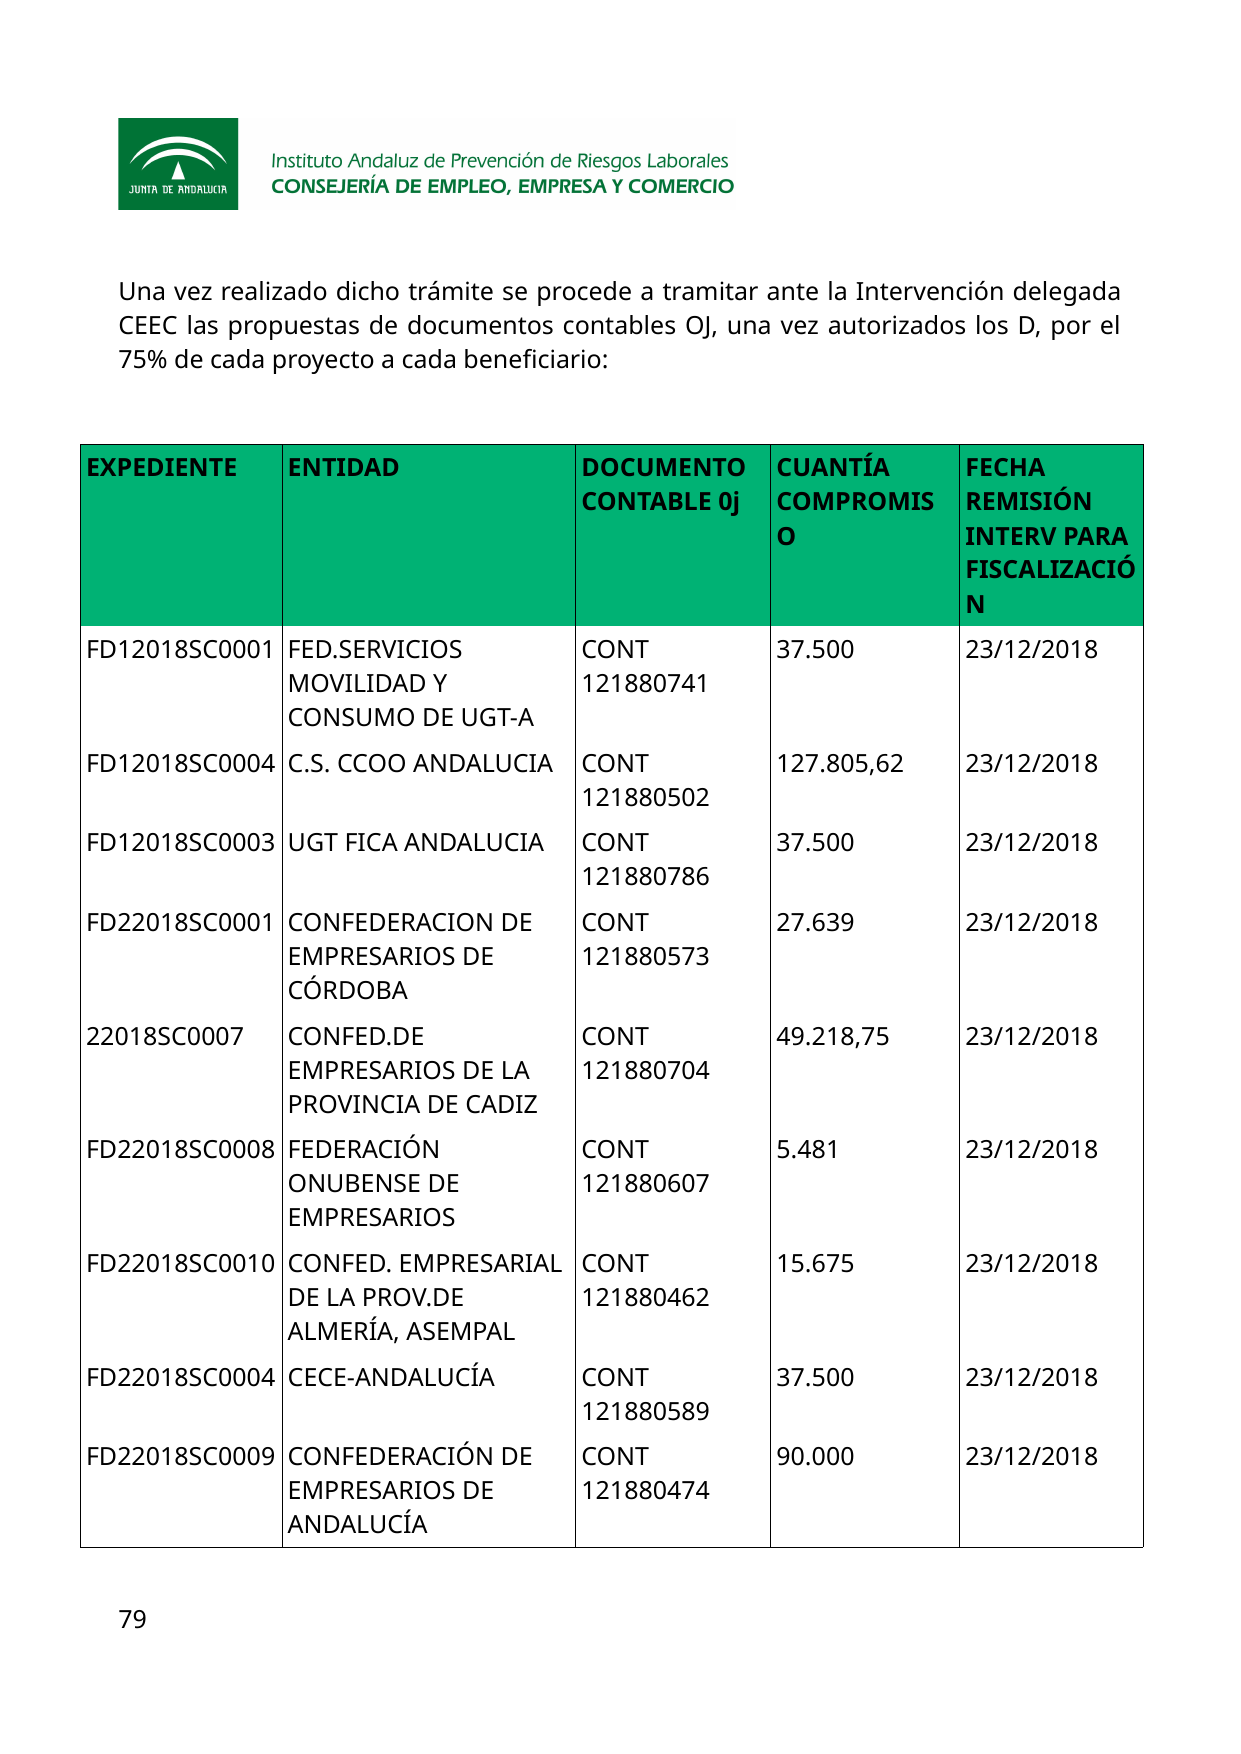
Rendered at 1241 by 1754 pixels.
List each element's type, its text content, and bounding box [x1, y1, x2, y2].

table_cell 23/12/2018 [960, 740, 1143, 819]
table_cell FD12018SC0004 [81, 740, 282, 819]
table_cell 22018SC0007 [81, 1013, 282, 1126]
table_cell FD22018SC0010 [81, 1240, 282, 1353]
table_cell FD22018SC0009 [81, 1433, 282, 1547]
table_cell CONT 121880741 [576, 626, 770, 740]
table_cell FD22018SC0001 [81, 899, 282, 1012]
table_cell 23/12/2018 [960, 1013, 1143, 1126]
table_cell 23/12/2018 [960, 1354, 1143, 1433]
table_cell 23/12/2018 [960, 1240, 1143, 1353]
table_cell CONT 121880704 [576, 1013, 770, 1126]
table_header EXPEDIENTE [81, 445, 282, 626]
table_cell CONT 121880589 [576, 1354, 770, 1433]
table_cell CONT 121880502 [576, 740, 770, 819]
table_cell CONFED. EMPRESARIAL DE LA PROV.DE ALMERÍA, ASEMPAL [283, 1240, 575, 1353]
table_cell 27.639 [771, 899, 959, 1012]
table_cell 37.500 [771, 626, 959, 740]
table_header DOCUMENTO CONTABLE 0j [576, 445, 770, 626]
table_cell 49.218,75 [771, 1013, 959, 1126]
table_cell FD12018SC0001 [81, 626, 282, 740]
table_cell CONT 121880607 [576, 1126, 770, 1240]
table_cell 23/12/2018 [960, 1126, 1143, 1240]
table_header FECHA REMISIÓN INTERV PARA FISCALIZACIÓN [960, 445, 1143, 626]
text Una vez realizado dicho trámite se procede a tramitar ante la Intervención delegada CEEC las propuestas de documentos contables OJ, una vez autorizados los D, por el 75% de cada proyecto a cada beneficiario: [118, 274, 1122, 376]
table_cell 37.500 [771, 819, 959, 899]
table_cell CECE-ANDALUCÍA [283, 1354, 575, 1433]
table_cell CONFED.DE EMPRESARIOS DE LA PROVINCIA DE CADIZ [283, 1013, 575, 1126]
table_cell 23/12/2018 [960, 899, 1143, 1012]
table_header CUANTÍA COMPROMISO [771, 445, 959, 626]
picture [118, 118, 737, 210]
table_cell CONFEDERACION DE EMPRESARIOS DE CÓRDOBA [283, 899, 575, 1012]
table_cell 23/12/2018 [960, 819, 1143, 899]
table_cell 127.805,62 [771, 740, 959, 819]
table_cell 23/12/2018 [960, 1433, 1143, 1547]
table_cell 90.000 [771, 1433, 959, 1547]
table_cell CONFEDERACIÓN DE EMPRESARIOS DE ANDALUCÍA [283, 1433, 575, 1547]
table_header ENTIDAD [283, 445, 575, 626]
table_cell UGT FICA ANDALUCIA [283, 819, 575, 899]
table_cell CONT 121880462 [576, 1240, 770, 1353]
table_cell 5.481 [771, 1126, 959, 1240]
table_cell 23/12/2018 [960, 626, 1143, 740]
table_cell CONT 121880786 [576, 819, 770, 899]
table_cell FD12018SC0003 [81, 819, 282, 899]
table_cell CONT 121880474 [576, 1433, 770, 1547]
table_cell 37.500 [771, 1354, 959, 1433]
table_cell FD22018SC0004 [81, 1354, 282, 1433]
table_cell CONT 121880573 [576, 899, 770, 1012]
table_cell FED.SERVICIOS MOVILIDAD Y CONSUMO DE UGT-A [283, 626, 575, 740]
table_cell FEDERACIÓN ONUBENSE DE EMPRESARIOS [283, 1126, 575, 1240]
table_cell C.S. CCOO ANDALUCIA [283, 740, 575, 819]
table_cell 15.675 [771, 1240, 959, 1353]
table_cell FD22018SC0008 [81, 1126, 282, 1240]
